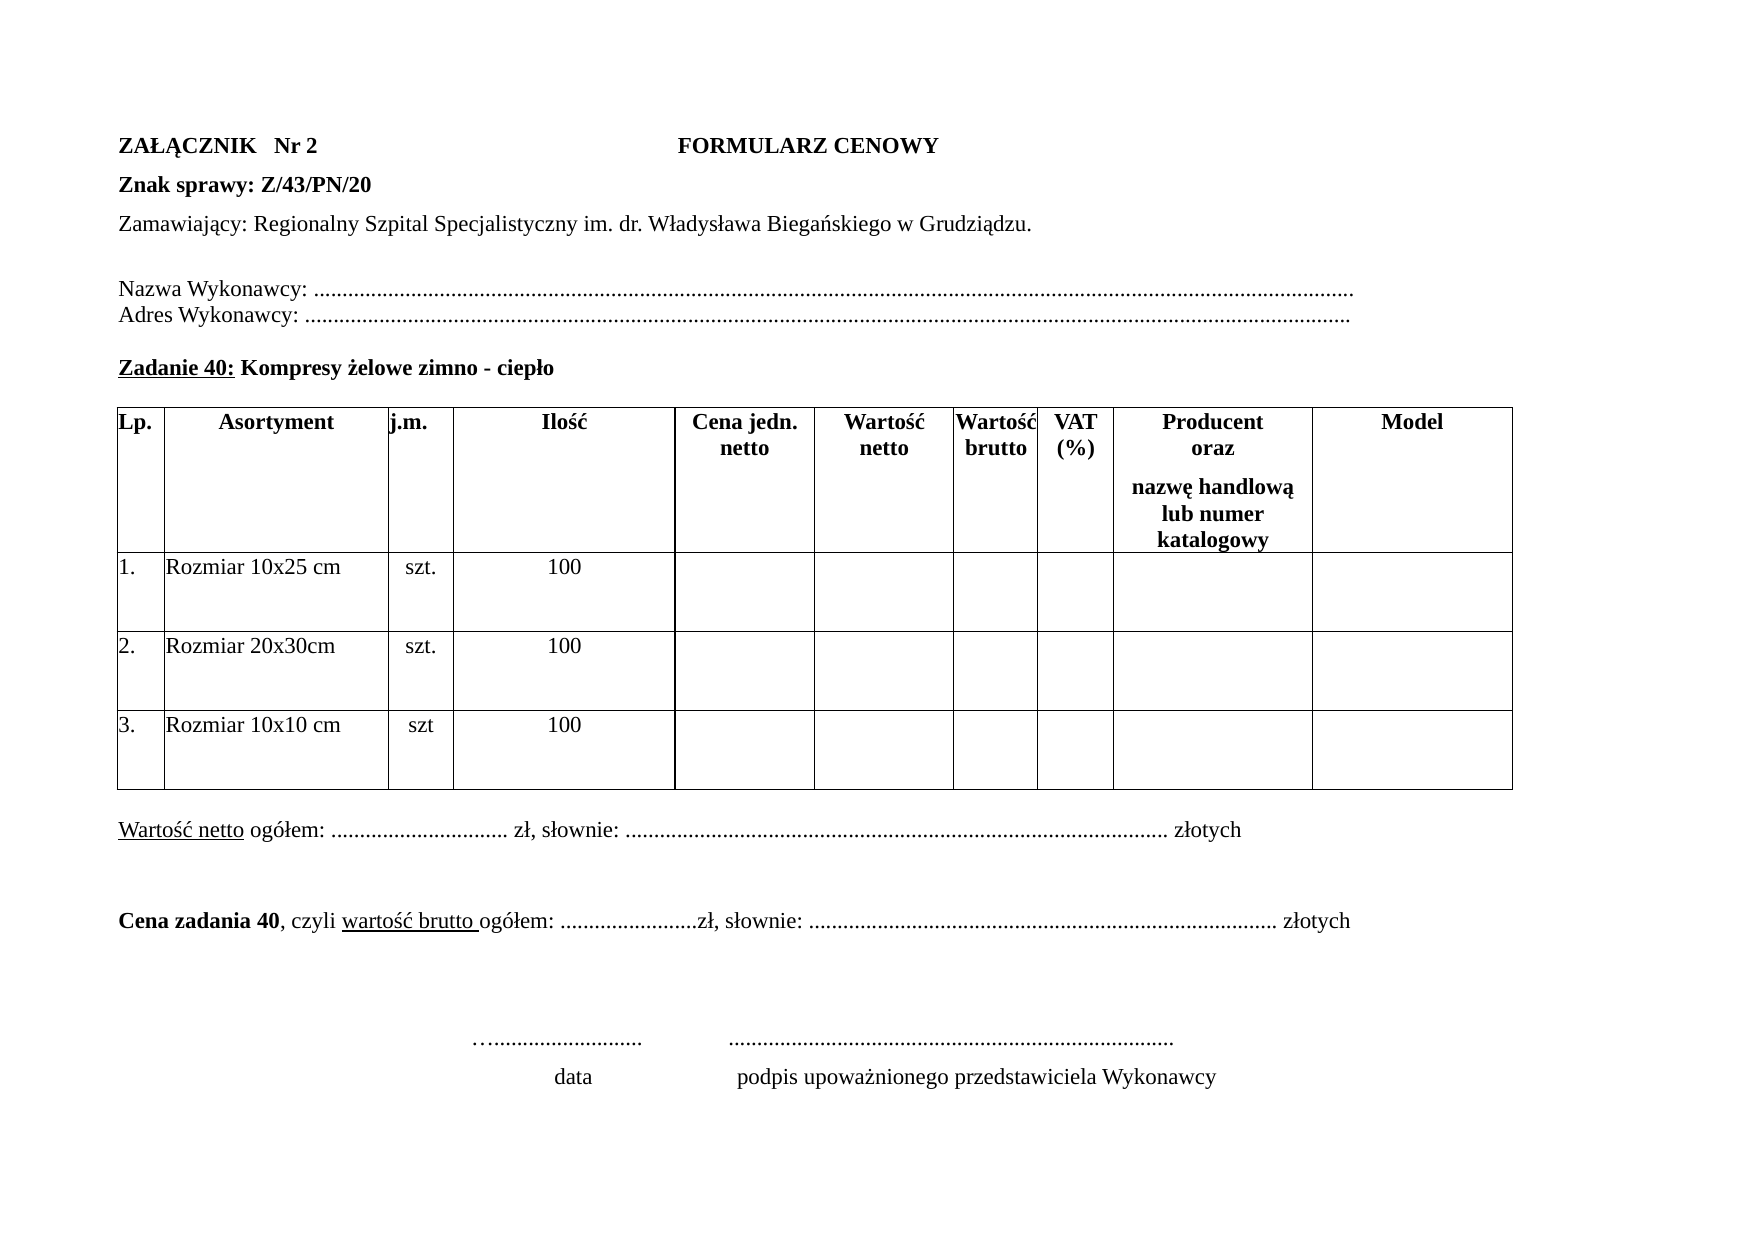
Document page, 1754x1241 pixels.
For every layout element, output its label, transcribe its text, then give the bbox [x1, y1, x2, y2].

table_cell [1114, 632, 1312, 710]
text Znak sprawy: Z/43/PN/20 [118, 171, 1645, 197]
table_cell 1. [118, 553, 164, 631]
table_header Asortyment [165, 408, 388, 552]
text ….......................... .............................................................................. [118, 1024, 1636, 1050]
text data podpis upoważnionego przedstawiciela Wykonawcy [118, 1063, 1636, 1089]
subtitle Zadanie 40: Kompresy żelowe zimno - ciepło [118, 354, 1636, 381]
table_cell [676, 553, 814, 631]
table_cell 100 [454, 553, 674, 631]
table_header Wartość netto [815, 408, 953, 552]
table_cell [954, 711, 1037, 788]
table_cell szt. [389, 632, 453, 710]
table_cell [1313, 632, 1512, 710]
table_cell [815, 632, 953, 710]
table_cell Rozmiar 20x30cm [165, 632, 388, 710]
text ZAŁĄCZNIK Nr 2 FORMULARZ CENOWY [118, 132, 1645, 159]
table_cell [954, 553, 1037, 631]
table_cell [815, 553, 953, 631]
table_cell szt [389, 711, 453, 788]
table_cell [815, 711, 953, 788]
table_cell [1038, 711, 1113, 788]
text Nazwa Wykonawcy: ...................................................................................................................................................................................... [118, 275, 1636, 302]
table_cell [1038, 553, 1113, 631]
table_cell [1114, 553, 1312, 631]
text Zamawiający: Regionalny Szpital Specjalistyczny im. dr. Władysława Biegańskiego w Grudziądzu. [118, 210, 1645, 236]
text Adres Wykonawcy: ....................................................................................................................................................................................... [118, 302, 1636, 328]
table_cell [1114, 711, 1312, 788]
table_header Wartość brutto [954, 408, 1037, 552]
text Cena zadania 40, czyli wartość brutto ogółem: ........................zł, słownie: .................................................................................. złotych [118, 907, 1636, 934]
table_header Ilość [454, 408, 674, 552]
table_cell [676, 632, 814, 710]
table_cell 100 [454, 632, 674, 710]
table_header Cena jedn. netto [676, 408, 814, 552]
table_cell 3. [118, 711, 164, 788]
table_cell Rozmiar 10x10 cm [165, 711, 388, 788]
table_cell [1313, 553, 1512, 631]
table_header Producent oraz nazwę handlową lub numer katalogowy [1114, 408, 1312, 552]
table_cell 100 [454, 711, 674, 788]
table_cell [954, 632, 1037, 710]
table_cell [676, 711, 814, 788]
table_header Model [1313, 408, 1512, 552]
table_cell 2. [118, 632, 164, 710]
table_header Lp. [118, 408, 164, 552]
table_cell [1313, 711, 1512, 788]
table_header j.m. [389, 408, 453, 552]
text Wartość netto ogółem: ............................... zł, słownie: ............................................................................................... złotych [118, 816, 1636, 842]
table_cell [1038, 632, 1113, 710]
table_cell szt. [389, 553, 453, 631]
table_header VAT (%) [1038, 408, 1113, 552]
table_cell Rozmiar 10x25 cm [165, 553, 388, 631]
